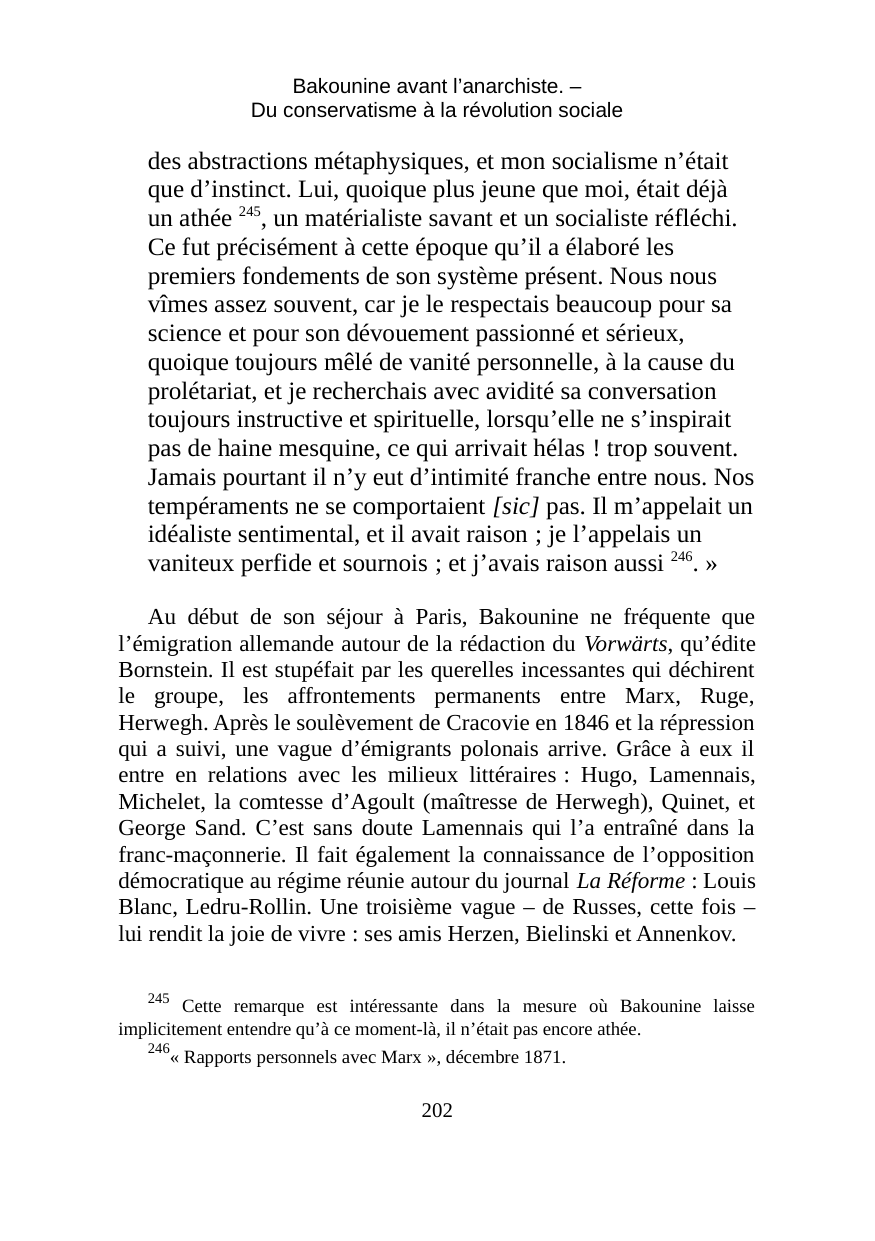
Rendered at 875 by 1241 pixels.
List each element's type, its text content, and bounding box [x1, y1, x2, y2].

text Cette remarque est intéressante dans la mesure où Bakounine laisse implicitement entendre qu’à ce moment-là, il n’était pas encore athée. [118, 989, 756, 1040]
text Au début de son séjour à Paris, Bakounine ne fréquente que l’émigration allemande autour de la rédaction du Vorwärts, qu’édite Bornstein. Il est stupéfait par les querelles incessantes qui déchirent le groupe, les affrontements permanents entre Marx, Ruge, Herwegh. Après le soulèvement de Cracovie en 1846 et la répression qui a suivi, une vague d’émigrants polonais arrive. Grâce à eux il entre en relations avec les milieux littéraires : Hugo, Lamennais, Michelet, la comtesse d’Agoult (maîtresse de Herwegh), Quinet, et George Sand. C’est sans doute Lamennais qui l’a entraîné dans la franc-maçonnerie. Il fait également la connaissance de l’opposition démocratique au régime réunie autour du journal La Réforme : Louis Blanc, Ledru-Rollin. Une troisième vague – de Russes, cette fois – lui rendit la joie de vivre : ses amis Herzen, Bielinski et Annenkov. [118, 603, 756, 946]
text des abstractions métaphysiques, et mon socialisme n’était que d’instinct. Lui, quoique plus jeune que moi, était déjà un athée , un matérialiste savant et un socialiste réfléchi. Ce fut précisément à cette époque qu’il a élaboré les premiers fondements de son système présent. Nous nous vîmes assez souvent, car je le respectais beaucoup pour sa science et pour son dévouement passionné et sérieux, quoique toujours mêlé de vanité personnelle, à la cause du prolétariat, et je recherchais avec avidité sa conversation toujours instructive et spirituelle, lorsqu’elle ne s’inspirait pas de haine mesquine, ce qui arrivait hélas ! trop souvent. Jamais pourtant il n’y eut d’intimité franche entre nous. Nos tempéraments ne se comportaient [sic] pas. Il m’appelait un idéaliste sentimental, et il avait raison ; je l’appelais un vaniteux perfide et sournois ; et j’avais raison aussi . » [148, 146, 756, 577]
text « Rapports personnels avec Marx », décembre 1871. [118, 1040, 756, 1068]
